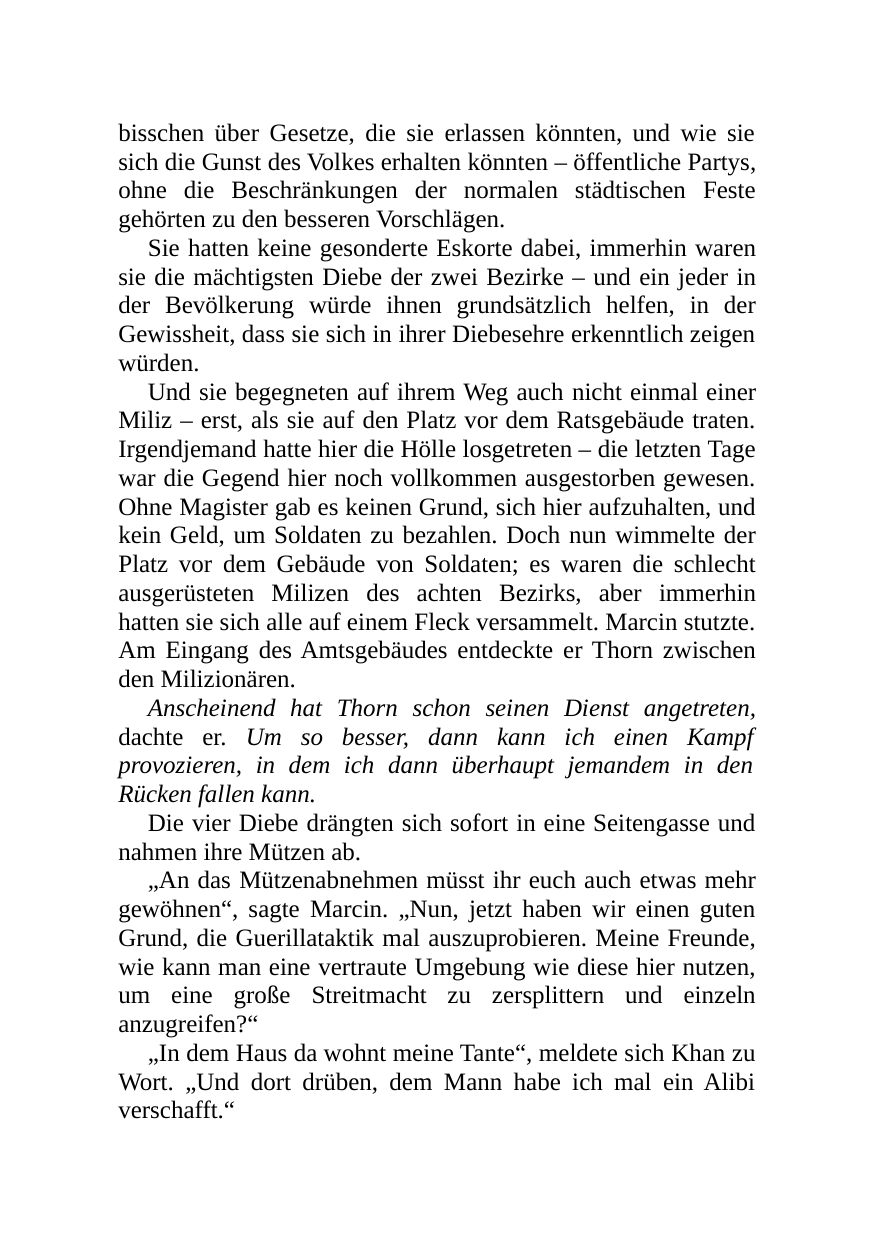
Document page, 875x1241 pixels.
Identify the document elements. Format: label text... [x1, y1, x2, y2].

text Anscheinend hat Thorn schon seinen Dienst angetreten, dachte er. Um so besser, dann kann ich einen Kampf provozieren, in dem ich dann überhaupt jemandem in den Rücken fallen kann. [118, 693, 756, 808]
text „An das Mützenabnehmen müsst ihr euch auch etwas mehr gewöhnen“, sagte Marcin. „Nun, jetzt haben wir einen guten Grund, die Guerillataktik mal auszuprobieren. Meine Freunde, wie kann man eine vertraute Umgebung wie diese hier nutzen, um eine große Streitmacht zu zersplittern und einzeln anzugreifen?“ [118, 866, 756, 1038]
text bisschen über Gesetze, die sie erlassen könnten, und wie sie sich die Gunst des Volkes erhalten könnten – öffentliche Partys, ohne die Beschränkungen der normalen städtischen Feste gehörten zu den besseren Vorschlägen. [118, 118, 756, 233]
text Die vier Diebe drängten sich sofort in eine Seitengasse und nahmen ihre Mützen ab. [118, 808, 756, 866]
text Sie hatten keine gesonderte Eskorte dabei, immerhin waren sie die mächtigsten Diebe der zwei Bezirke – und ein jeder in der Bevölkerung würde ihnen grundsätzlich helfen, in der Gewissheit, dass sie sich in ihrer Diebesehre erkenntlich zeigen würden. [118, 233, 756, 377]
text Und sie begegneten auf ihrem Weg auch nicht einmal einer Miliz – erst, als sie auf den Platz vor dem Ratsgebäude traten. Irgendjemand hatte hier die Hölle losgetreten – die letzten Tage war die Gegend hier noch vollkommen ausgestorben gewesen. Ohne Magister gab es keinen Grund, sich hier aufzuhalten, und kein Geld, um Soldaten zu bezahlen. Doch nun wimmelte der Platz vor dem Gebäude von Soldaten; es waren die schlecht ausgerüsteten Milizen des achten Bezirks, aber immerhin hatten sie sich alle auf einem Fleck versammelt. Marcin stutzte. Am Eingang des Amtsgebäudes entdeckte er Thorn zwischen den Milizionären. [118, 377, 756, 693]
text „In dem Haus da wohnt meine Tante“, meldete sich Khan zu Wort. „Und dort drüben, dem Mann habe ich mal ein Alibi verschafft.“ [118, 1038, 756, 1124]
